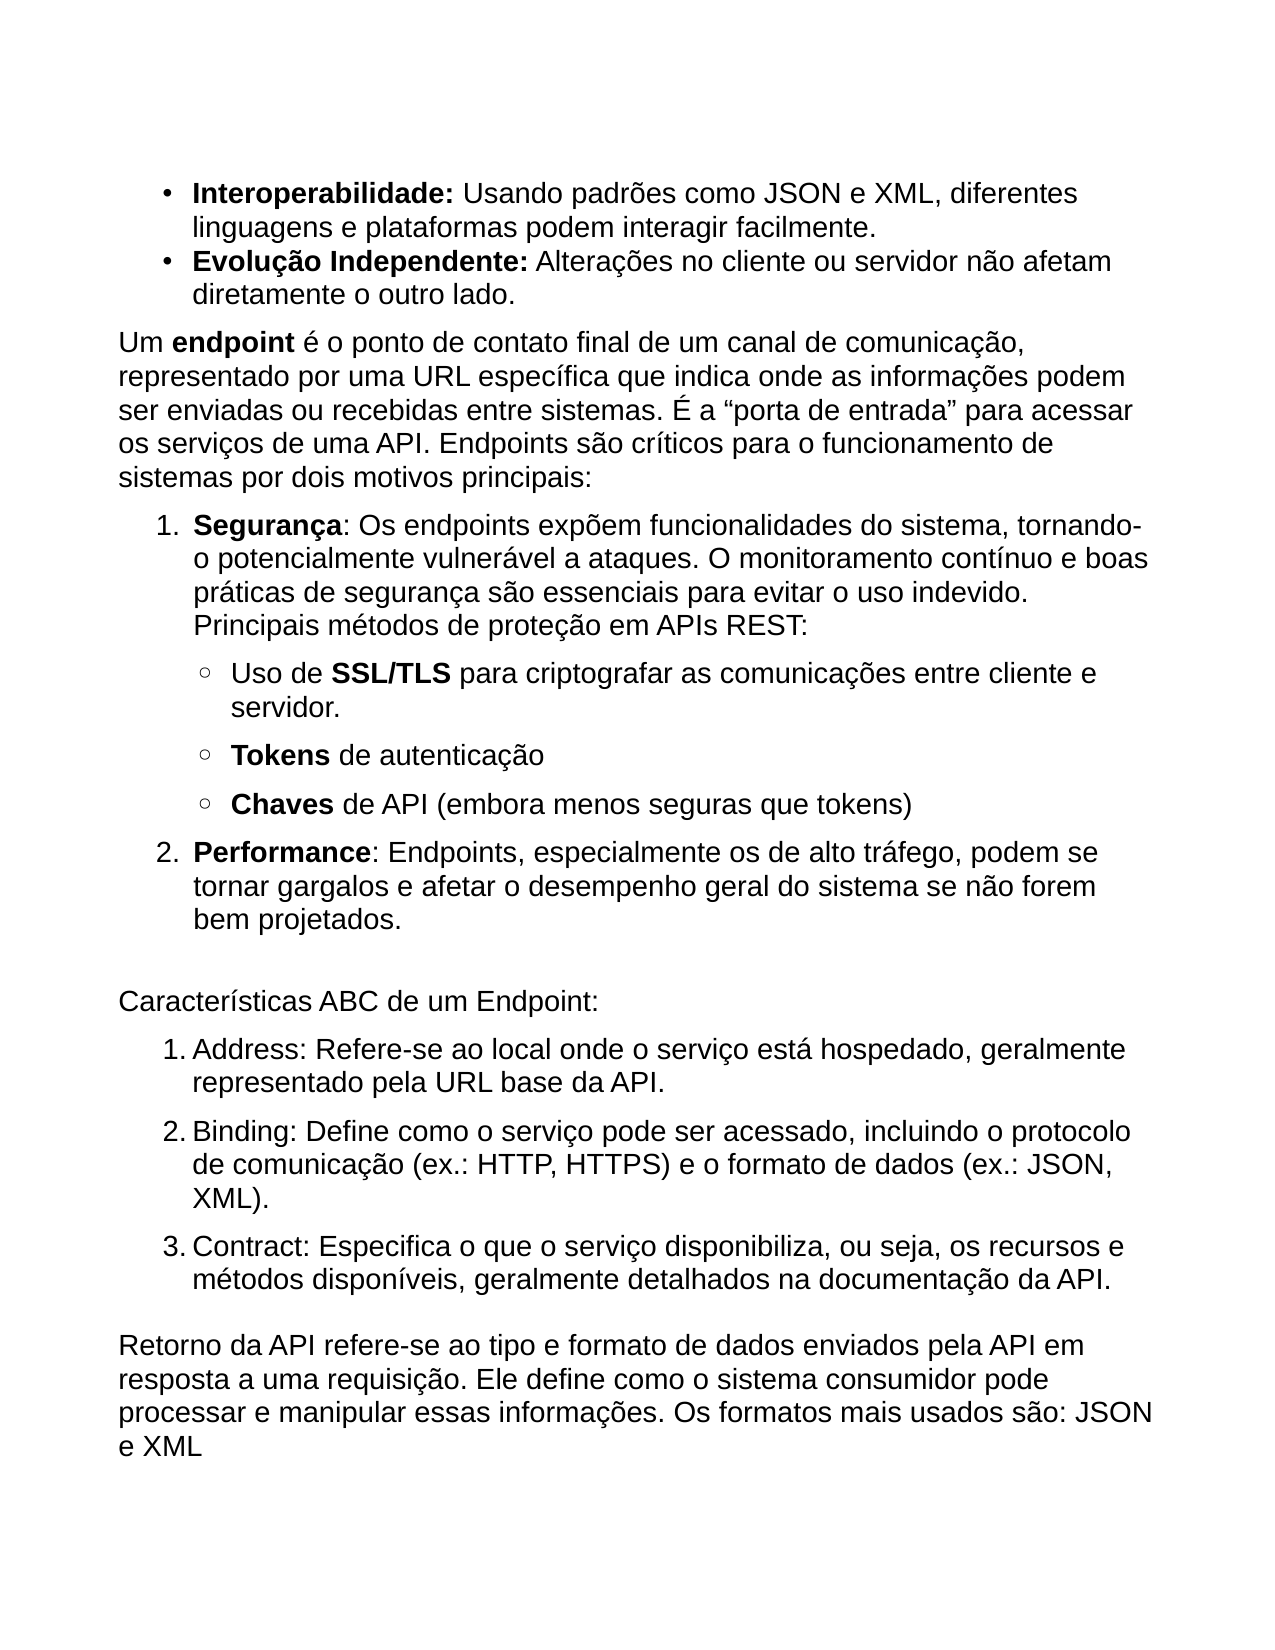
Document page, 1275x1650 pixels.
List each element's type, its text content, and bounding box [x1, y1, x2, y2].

list Performance: Endpoints, especialmente os de alto tráfego, podem se tornar gargalos e afetar o desempenho geral do sistema se não forem bem projetados. [156, 835, 1157, 936]
list Binding: Define como o serviço pode ser acessado, incluindo o protocolo de comunicação (ex.: HTTP, HTTPS) e o formato de dados (ex.: JSON, XML). [162, 1114, 1157, 1214]
list Evolução Independente: Alterações no cliente ou servidor não afetam diretamente o outro lado. [162, 244, 1157, 311]
list Segurança: Os endpoints expõem funcionalidades do sistema, tornando-o potencialmente vulnerável a ataques. O monitoramento contínuo e boas práticas de segurança são essenciais para evitar o uso indevido. Principais métodos de proteção em APIs REST: [156, 508, 1157, 642]
text Retorno da API refere-se ao tipo e formato de dados enviados pela API em resposta a uma requisição. Ele define como o sistema consumidor pode processar e manipular essas informações. Os formatos mais usados são: JSON e XML [118, 1328, 1157, 1462]
list Chaves de API (embora menos seguras que tokens) [193, 787, 1157, 821]
text Um endpoint é o ponto de contato final de um canal de comunicação, representado por uma URL específica que indica onde as informações podem ser enviadas ou recebidas entre sistemas. É a “porta de entrada” para acessar os serviços de uma API. Endpoints são críticos para o funcionamento de sistemas por dois motivos principais: [118, 326, 1157, 493]
list Uso de SSL/TLS para criptografar as comunicações entre cliente e servidor. [193, 657, 1157, 724]
text Características ABC de um Endpoint: [118, 984, 1157, 1017]
list Contract: Especifica o que o serviço disponibiliza, ou seja, os recursos e métodos disponíveis, geralmente detalhados na documentação da API. [162, 1229, 1157, 1296]
list Address: Refere-se ao local onde o serviço está hospedado, geralmente representado pela URL base da API. [162, 1032, 1157, 1099]
list Interoperabilidade: Usando padrões como JSON e XML, diferentes linguagens e plataformas podem interagir facilmente. [162, 176, 1157, 244]
list Tokens de autenticação [193, 738, 1157, 772]
